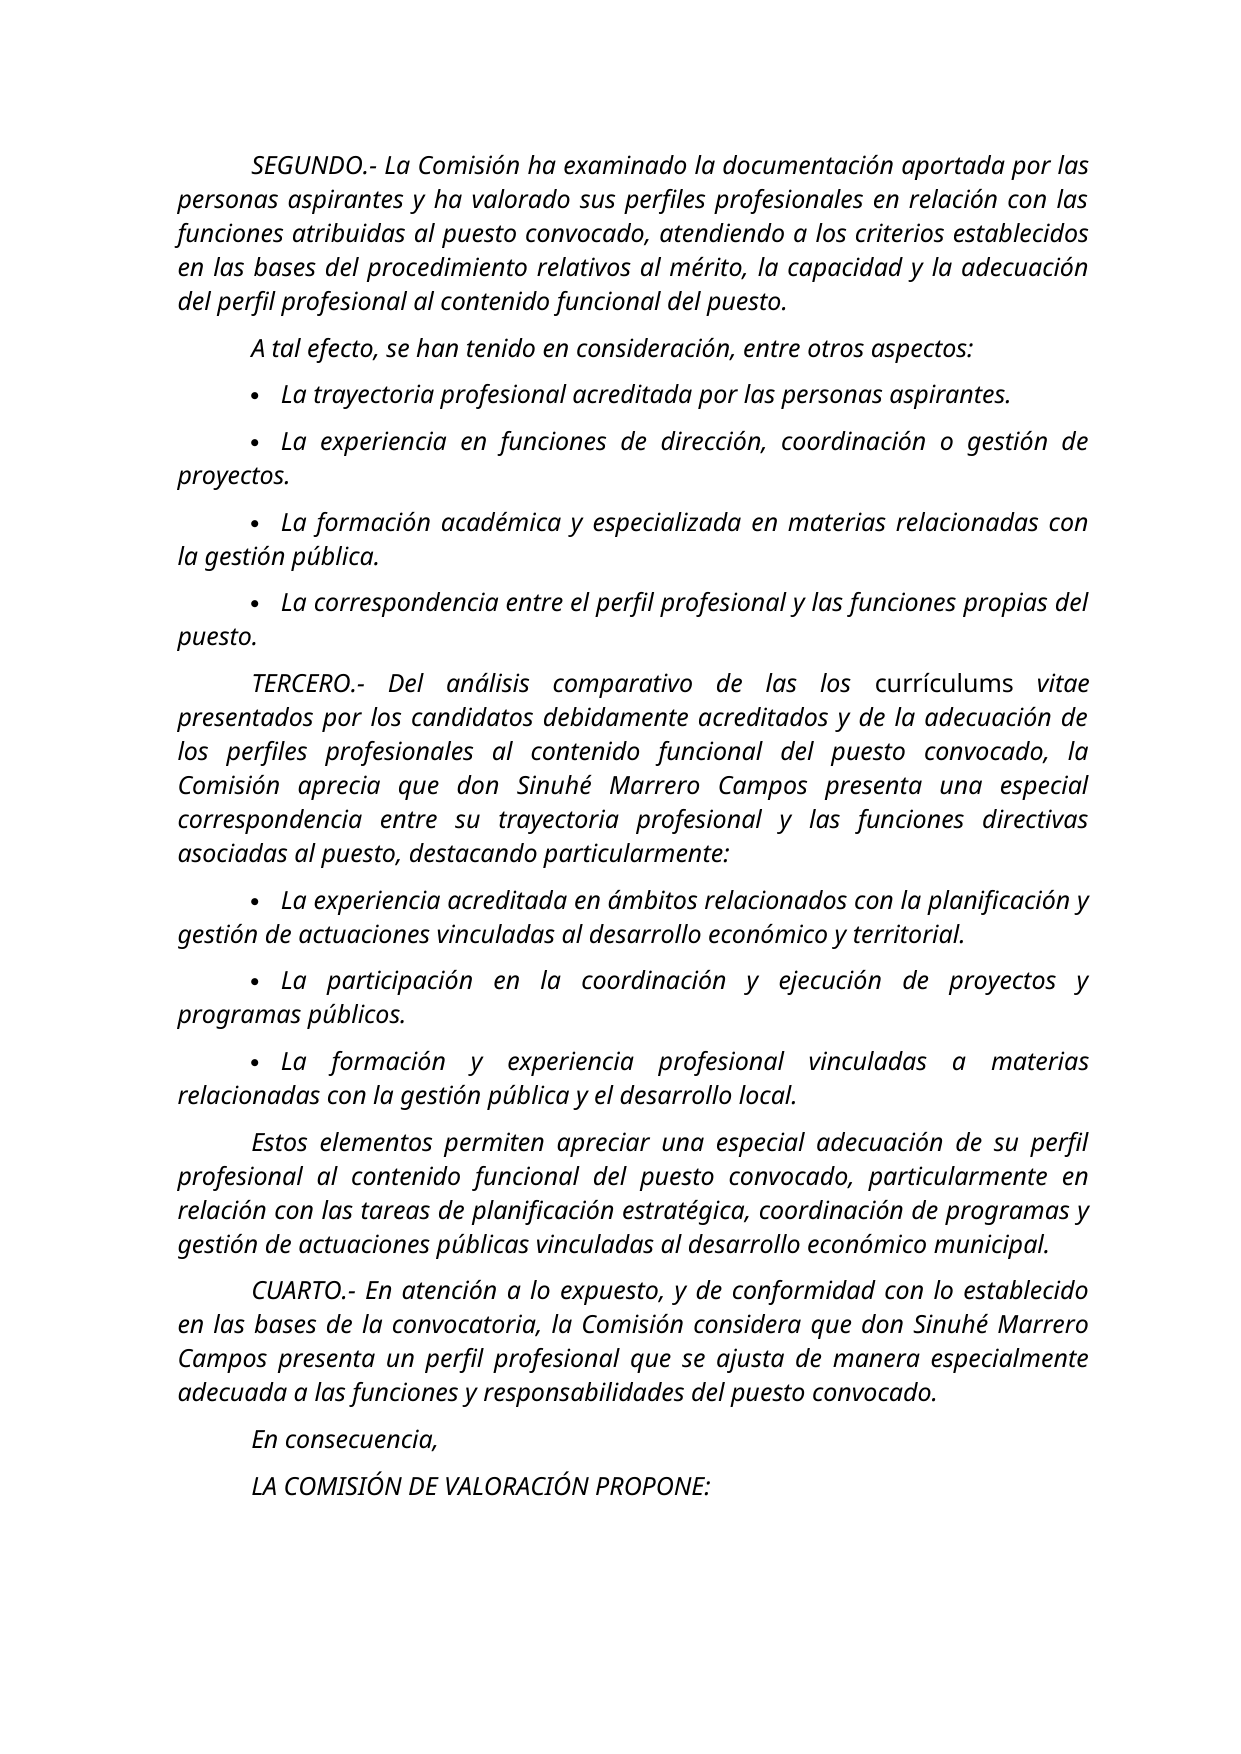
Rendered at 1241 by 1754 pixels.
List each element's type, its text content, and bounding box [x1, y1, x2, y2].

list La formación académica y especializada en materias relacionadas con la gestión pública. [177, 504, 1093, 572]
list La trayectoria profesional acreditada por las personas aspirantes. [177, 377, 1093, 411]
list La experiencia en funciones de dirección, coordinación o gestión de proyectos. [177, 423, 1093, 492]
text En consecuencia, [177, 1422, 1093, 1456]
list La participación en la coordinación y ejecución de proyectos y programas públicos. [177, 963, 1093, 1031]
text LA COMISIÓN DE VALORACIÓN PROPONE: [177, 1468, 1093, 1502]
text SEGUNDO.- La Comisión ha examinado la documentación aportada por las personas aspirantes y ha valorado sus perfiles profesionales en relación con las funciones atribuidas al puesto convocado, atendiendo a los criterios establecidos en las bases del procedimiento relativos al mérito, la capacidad y la adecuación del perfil profesional al contenido funcional del puesto. [177, 148, 1093, 318]
text TERCERO.- Del análisis comparativo de las los currículums vitae presentados por los candidatos debidamente acreditados y de la adecuación de los perfiles profesionales al contenido funcional del puesto convocado, la Comisión aprecia que don Sinuhé Marrero Campos presenta una especial correspondencia entre su trayectoria profesional y las funciones directivas asociadas al puesto, destacando particularmente: [177, 665, 1093, 870]
list La formación y experiencia profesional vinculadas a materias relacionadas con la gestión pública y el desarrollo local. [177, 1043, 1093, 1112]
text CUARTO.- En atención a lo expuesto, y de conformidad con lo establecido en las bases de la convocatoria, la Comisión considera que don Sinuhé Marrero Campos presenta un perfil profesional que se ajusta de manera especialmente adecuada a las funciones y responsabilidades del puesto convocado. [177, 1273, 1093, 1409]
text Estos elementos permiten apreciar una especial adecuación de su perfil profesional al contenido funcional del puesto convocado, particularmente en relación con las tareas de planificación estratégica, coordinación de programas y gestión de actuaciones públicas vinculadas al desarrollo económico municipal. [177, 1124, 1093, 1260]
text A tal efecto, se han tenido en consideración, entre otros aspectos: [177, 330, 1093, 364]
list La experiencia acreditada en ámbitos relacionados con la planificación y gestión de actuaciones vinculadas al desarrollo económico y territorial. [177, 882, 1093, 950]
list La correspondencia entre el perfil profesional y las funciones propias del puesto. [177, 585, 1093, 653]
